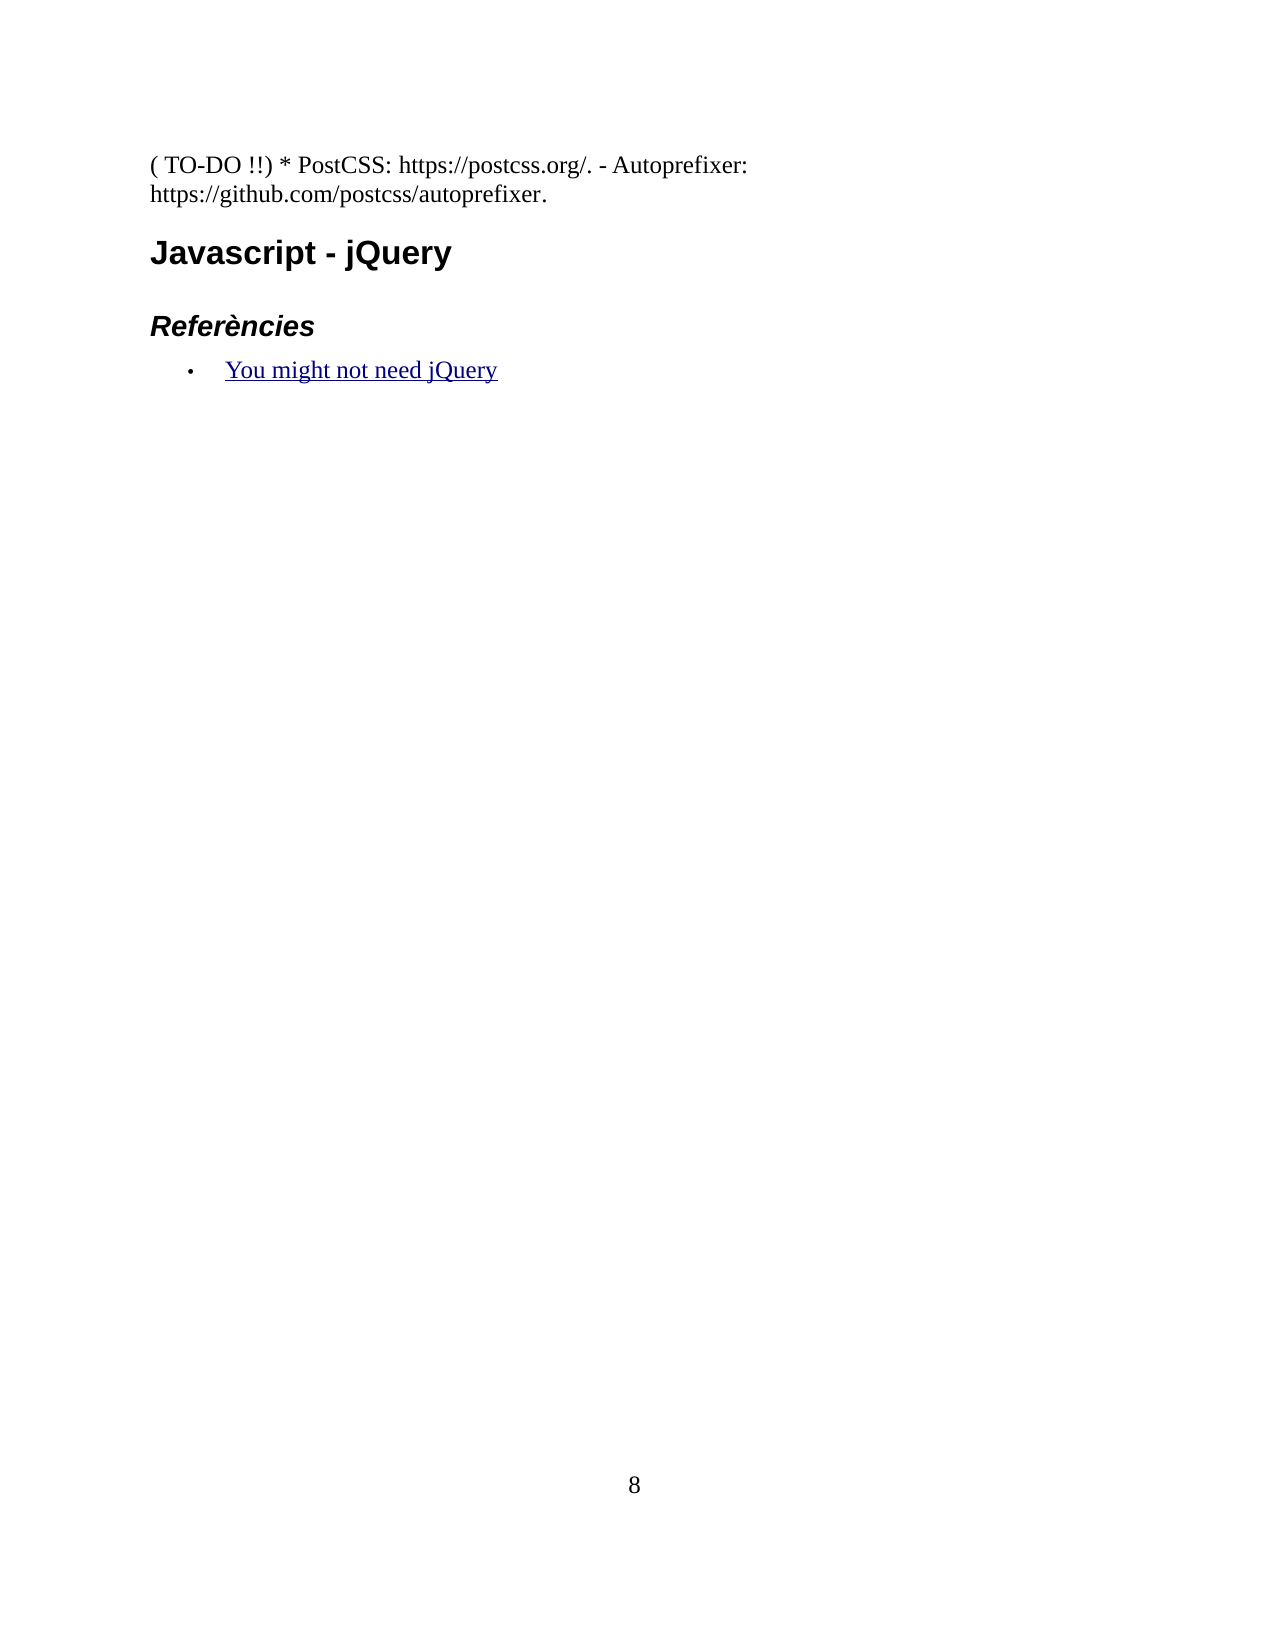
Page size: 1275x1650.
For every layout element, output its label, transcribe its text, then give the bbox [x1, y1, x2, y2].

list You might not need jQuery [187, 355, 1125, 383]
text ( TO-DO !!) * PostCSS: https://postcss.org/. - Autoprefixer: https://github.com/postcss/autoprefixer. [150, 150, 1125, 207]
subtitle Javascript - jQuery [150, 232, 1125, 271]
subtitle Referències [150, 309, 1125, 342]
